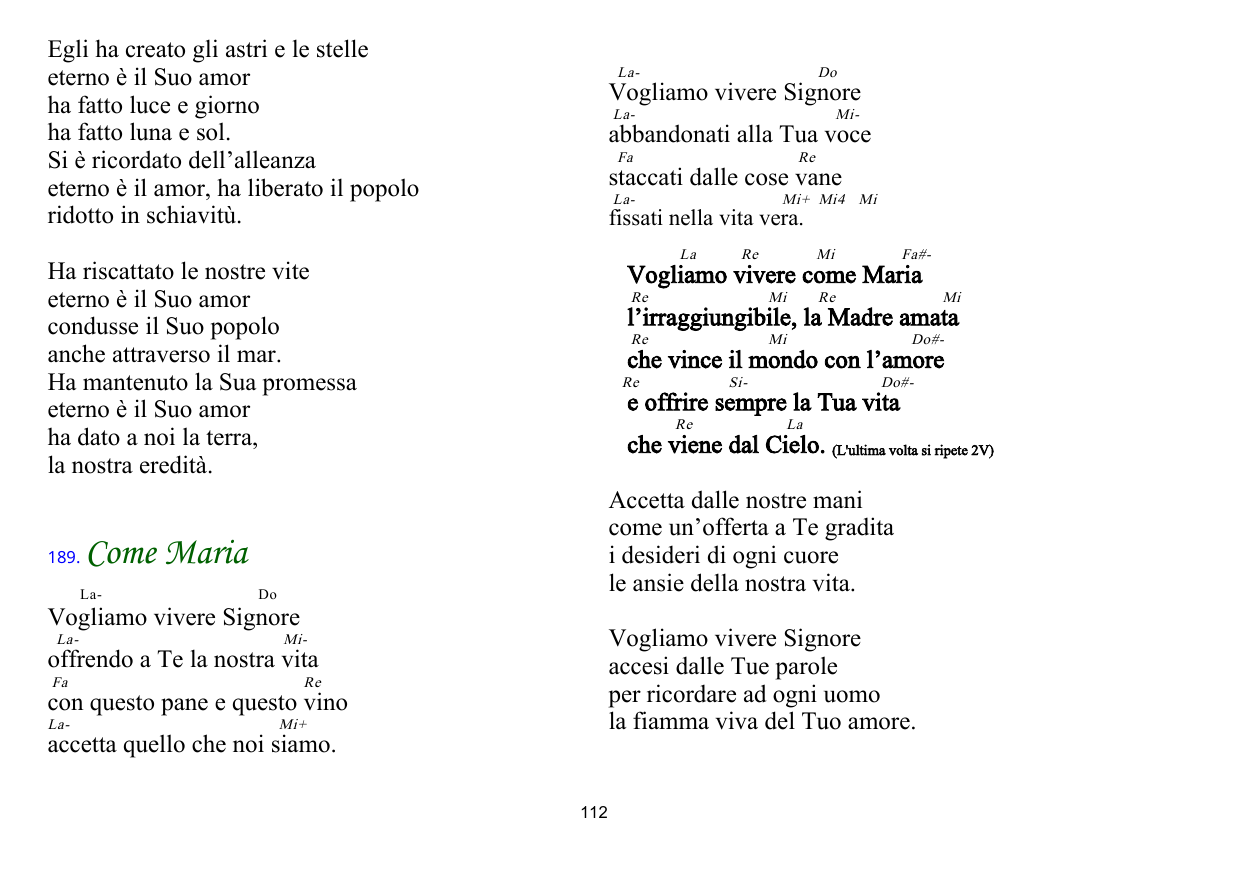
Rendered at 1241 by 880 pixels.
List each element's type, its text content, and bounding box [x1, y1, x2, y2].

text accetta quello che noi siamo. [47, 730, 581, 758]
text le ansie della nostra vita. [608, 569, 1142, 597]
text che vince il mondo con l’amore [608, 345, 1142, 373]
text i desideri di ogni cuore [608, 541, 1142, 569]
text Re Mi Do#- [608, 331, 1142, 345]
text eterno è il Suo amor [47, 285, 594, 312]
text Vogliamo vivere come Maria [608, 260, 1142, 288]
text eterno è il amor, ha liberato il popolo [47, 174, 581, 202]
text accesi dalle Tue parole [608, 652, 1142, 680]
text condusse il Suo popolo [47, 312, 594, 340]
text come un’offerta a Te gradita [608, 513, 1142, 541]
text La- Do [47, 575, 581, 603]
text Vogliamo vivere Signore [608, 624, 1142, 652]
text con questo pane e questo vino [47, 688, 581, 716]
text 189. Come Maria [47, 534, 581, 575]
text Ha riscattato le nostre vite [47, 257, 581, 285]
text per ricordare ad ogni uomo [608, 680, 1142, 707]
text ha dato a noi la terra, [47, 423, 581, 451]
text ha fatto luce e giorno [47, 91, 594, 118]
text la fiamma viva del Tuo amore. [608, 707, 1142, 735]
text Re Si- Do#- [608, 373, 1142, 388]
text anche attraverso il mar. [47, 340, 588, 368]
text Egli ha creato gli astri e le stelle [47, 35, 581, 63]
text La- Mi- [47, 631, 581, 645]
text Re Mi Re Mi [608, 288, 1142, 303]
text la nostra eredità. [47, 451, 581, 479]
text Vogliamo vivere Signore [608, 78, 1142, 106]
text l’irraggiungibile, la Madre amata [608, 303, 1142, 331]
text La- Do [608, 63, 1142, 78]
text Fa Re [608, 148, 1142, 163]
text La- Mi+ Mi4 Mi [608, 191, 1142, 205]
text Si è ricordato dell’alleanza [47, 146, 581, 174]
text e offrire sempre la Tua vita [608, 388, 1142, 416]
text La- Mi+ [47, 716, 581, 730]
text abbandonati alla Tua voce [608, 120, 1142, 148]
text offrendo a Te la nostra vita [47, 645, 581, 673]
text ha fatto luna e sol. [47, 118, 594, 146]
text che viene dal Cielo. (L'ultima volta si ripete 2V) [608, 430, 1142, 458]
text Vogliamo vivere Signore [47, 603, 581, 631]
text Ha mantenuto la Sua promessa [47, 368, 581, 396]
text fissati nella vita vera. [608, 205, 1142, 231]
text Accetta dalle nostre mani [608, 486, 1142, 513]
text ridotto in schiavitù. [47, 202, 581, 229]
text Re La [608, 416, 1142, 430]
text staccati dalle cose vane [608, 163, 1142, 191]
text La- Mi- [608, 106, 1142, 120]
text Fa Re [47, 673, 581, 688]
text La Re Mi Fa#- [608, 246, 1142, 260]
text eterno è il Suo amor [47, 396, 581, 423]
text eterno è il Suo amor [47, 63, 581, 91]
